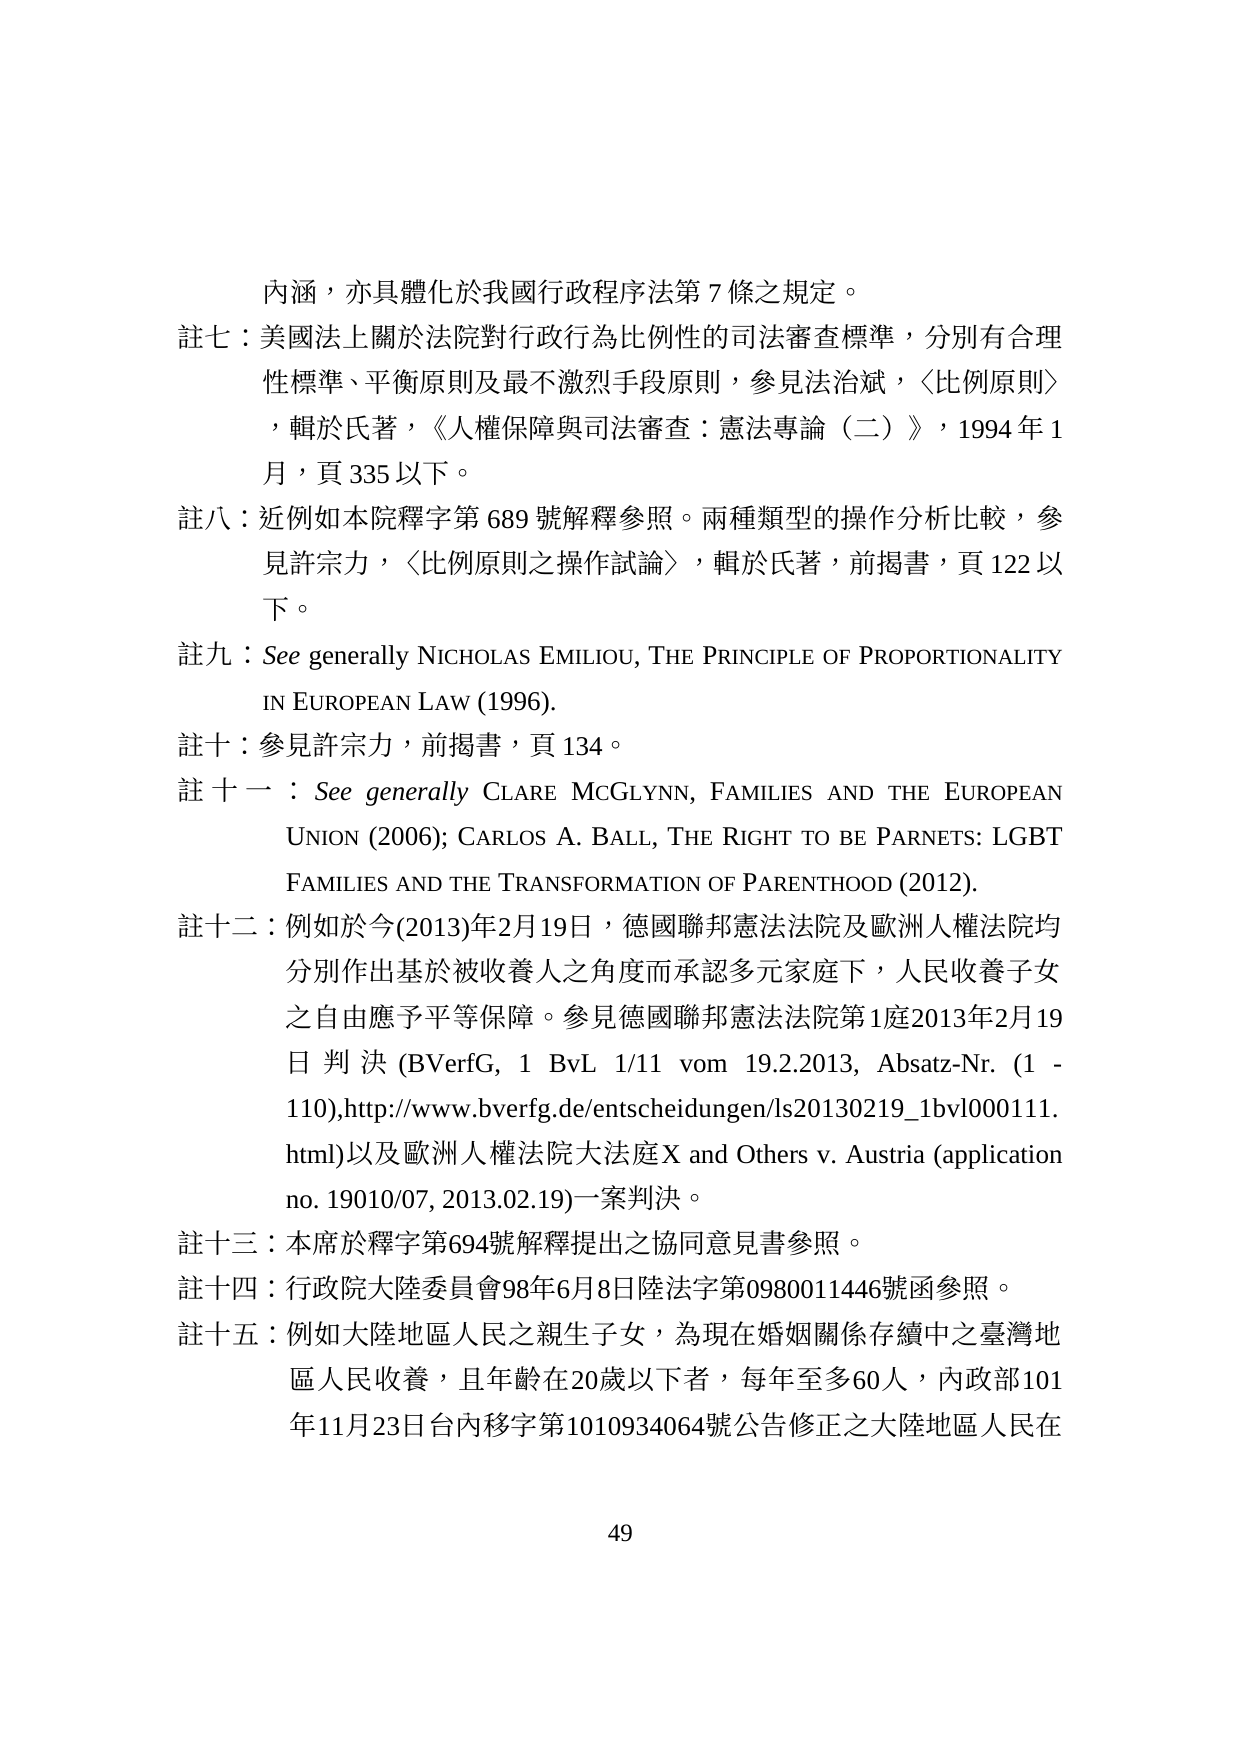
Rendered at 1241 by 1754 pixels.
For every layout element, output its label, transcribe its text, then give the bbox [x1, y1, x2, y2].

text 註七：美國法上關於法院對行政行為比例性的司法審查標準，分別有合理性標準、平衡原則及最不激烈手段原則，參見法治斌，〈比例原則〉，輯於氏著，《人權保障與司法審查：憲法專論（二）》，1994年1月，頁335以下。 [177, 311, 1063, 492]
text 內涵，亦具體化於我國行政程序法第7條之規定。 [177, 266, 1063, 311]
text 註十三：本席於釋字第694號解釋提出之協同意見書參照。 [177, 1217, 1063, 1263]
text 註十五：例如大陸地區人民之親生子女，為現在婚姻關係存續中之臺灣地區人民收養，且年齡在20歲以下者，每年至多60人，內政部101年11月23日台內移字第1010934064號公告修正之大陸地區人民在 [177, 1308, 1063, 1444]
text 註十一：See generally Clare McGlynn, Families and the European Union (2006); Carlos A. Ball, The Right to be Parnets: LGBT Families and the Transformation of Parenthood (2012). [177, 764, 1063, 900]
text 註八：近例如本院釋字第689號解釋參照。兩種類型的操作分析比較，參見許宗力，〈比例原則之操作試論〉，輯於氏著，前揭書，頁122以下。 [177, 492, 1063, 628]
text 註十二：例如於今(2013)年2月19日，德國聯邦憲法法院及歐洲人權法院均分別作出基於被收養人之角度而承認多元家庭下，人民收養子女之自由應予平等保障。參見德國聯邦憲法法院第1庭2013年2月19日判決(BVerfG, 1 BvL 1/11 vom 19.2.2013, Absatz-Nr. (1 - 110),http://www.bverfg.de/entscheidungen/ls20130219_1bvl000111. html)以及歐洲人權法院大法庭X and Others v. Austria (application no. 19010/07, 2013.02.19)一案判決。 [177, 900, 1063, 1217]
text 註十：參見許宗力，前揭書，頁134。 [177, 719, 1063, 764]
text 註九：See generally Nicholas Emiliou, The Principle of Proportionality in European Law (1996). [177, 628, 1063, 719]
text 註十四：行政院大陸委員會98年6月8日陸法字第0980011446號函參照。 [177, 1263, 1063, 1308]
